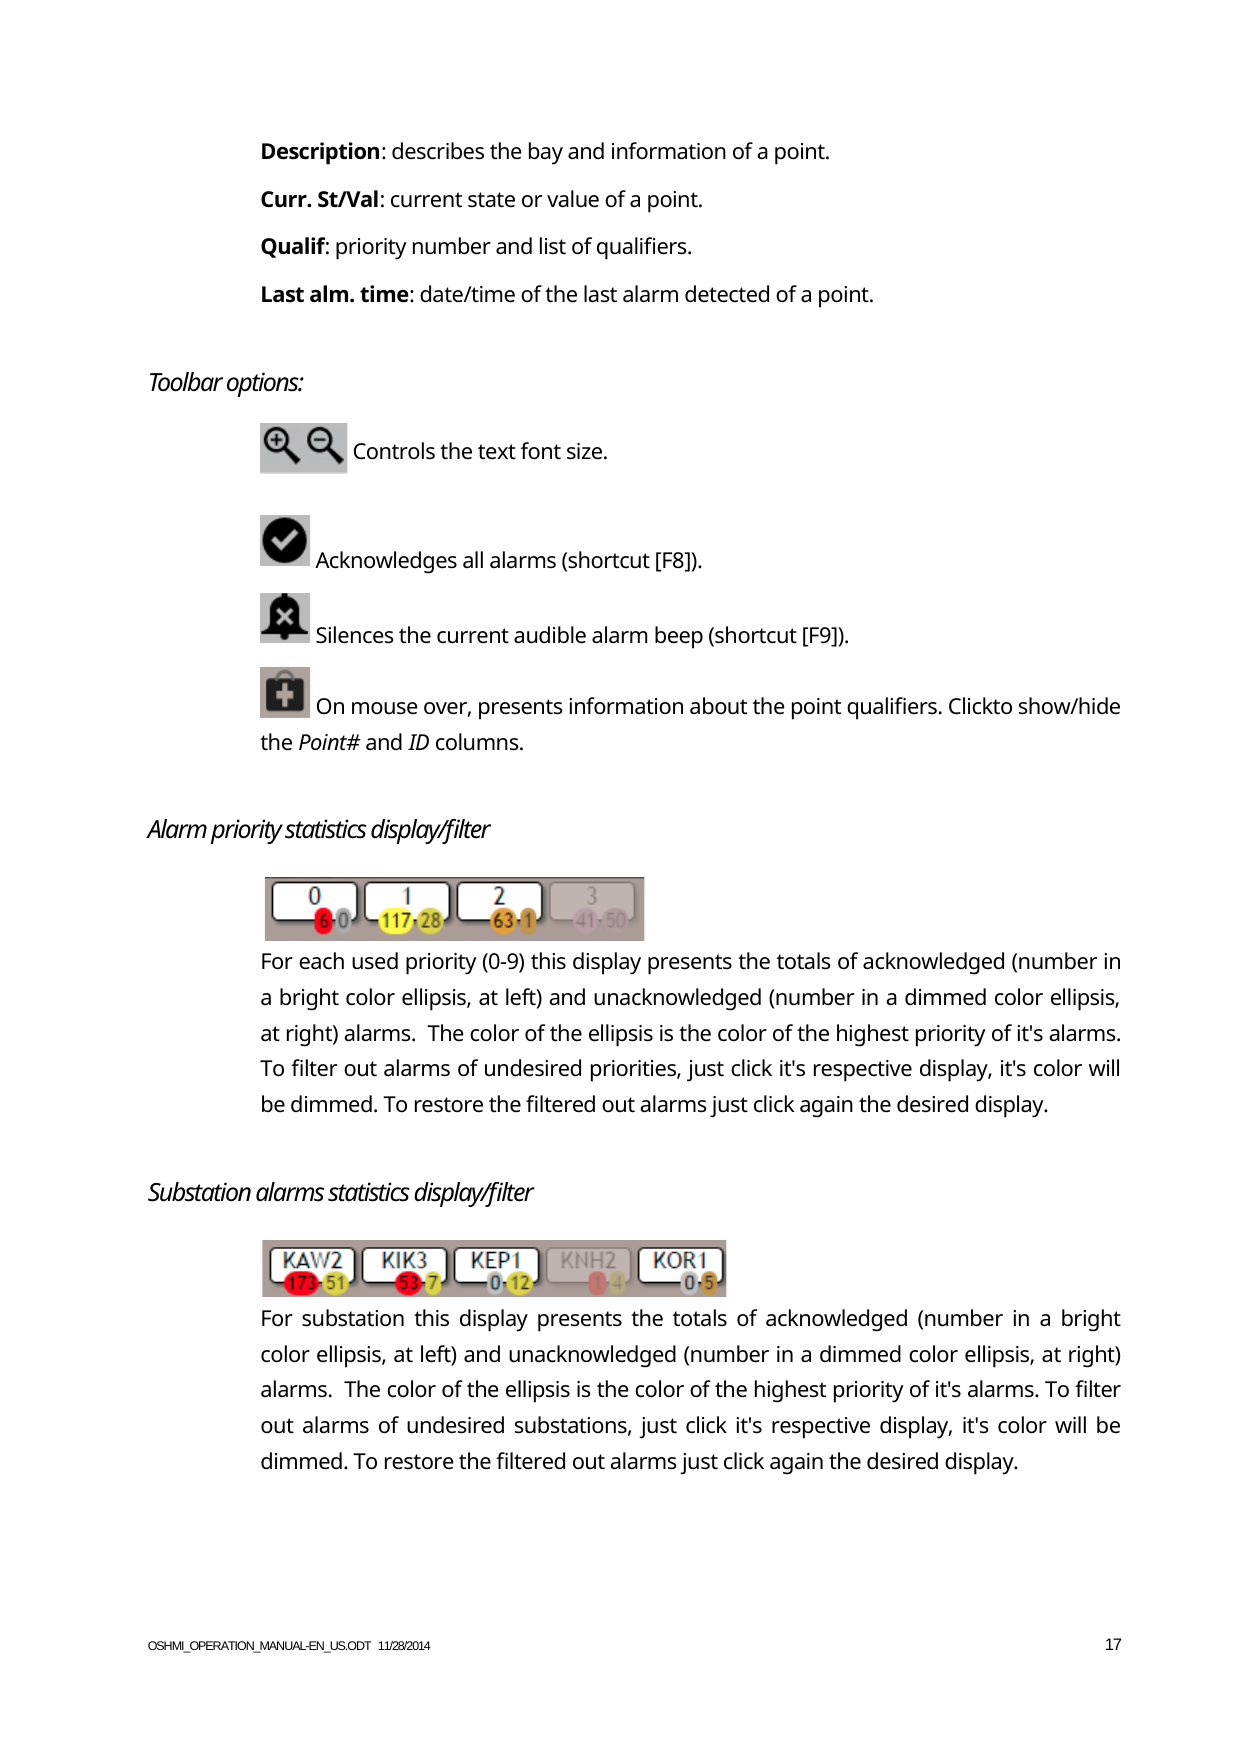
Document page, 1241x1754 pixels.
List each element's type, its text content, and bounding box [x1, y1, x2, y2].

text Silences the current audible alarm beep (shortcut [F9]). [260, 593, 1122, 649]
text Curr. St/Val: current state or value of a point. [260, 183, 1122, 213]
text Qualif: priority number and list of qualifiers. [260, 231, 1122, 261]
text Acknowledges all alarms (shortcut [F8]). [260, 516, 1122, 575]
subtitle Alarm priority statistics display/filter [148, 812, 1122, 846]
text For substation this display presents the totals of acknowledged (number in a bright color ellipsis, at left) and unacknowledged (number in a dimmed color ellipsis, at right) alarms. The color of the ellipsis is the color of the highest priority of it's alarms. To filter out alarms of undesired substations, just click it's respective display, it's color will be dimmed. To restore the filtered out alarms just click again the desired display. [260, 1233, 1122, 1476]
subtitle Toolbar options: [148, 364, 1122, 398]
text Last alm. time: date/time of the last alarm detected of a point. [260, 279, 1122, 309]
picture [260, 515, 311, 566]
text Controls the text font size. [348, 423, 1122, 474]
picture [262, 1240, 727, 1297]
text On mouse over, presents information about the point qualifiers. Clickto show/hide the Point# and ID columns. [260, 667, 1122, 756]
text For each used priority (0-9) this display presents the totals of acknowledged (number in a bright color ellipsis, at left) and unacknowledged (number in a dimmed color ellipsis, at right) alarms. The color of the ellipsis is the color of the highest priority of it's alarms. To filter out alarms of undesired priorities, just click it's respective display, it's color will be dimmed. To restore the filtered out alarms just click again the desired display. [260, 871, 1122, 1119]
picture [260, 667, 311, 718]
picture [264, 877, 645, 941]
subtitle Substation alarms statistics display/filter [148, 1174, 1122, 1208]
text Description: describes the bay and information of a point. [260, 136, 1122, 166]
picture [260, 593, 311, 643]
picture [260, 423, 348, 474]
